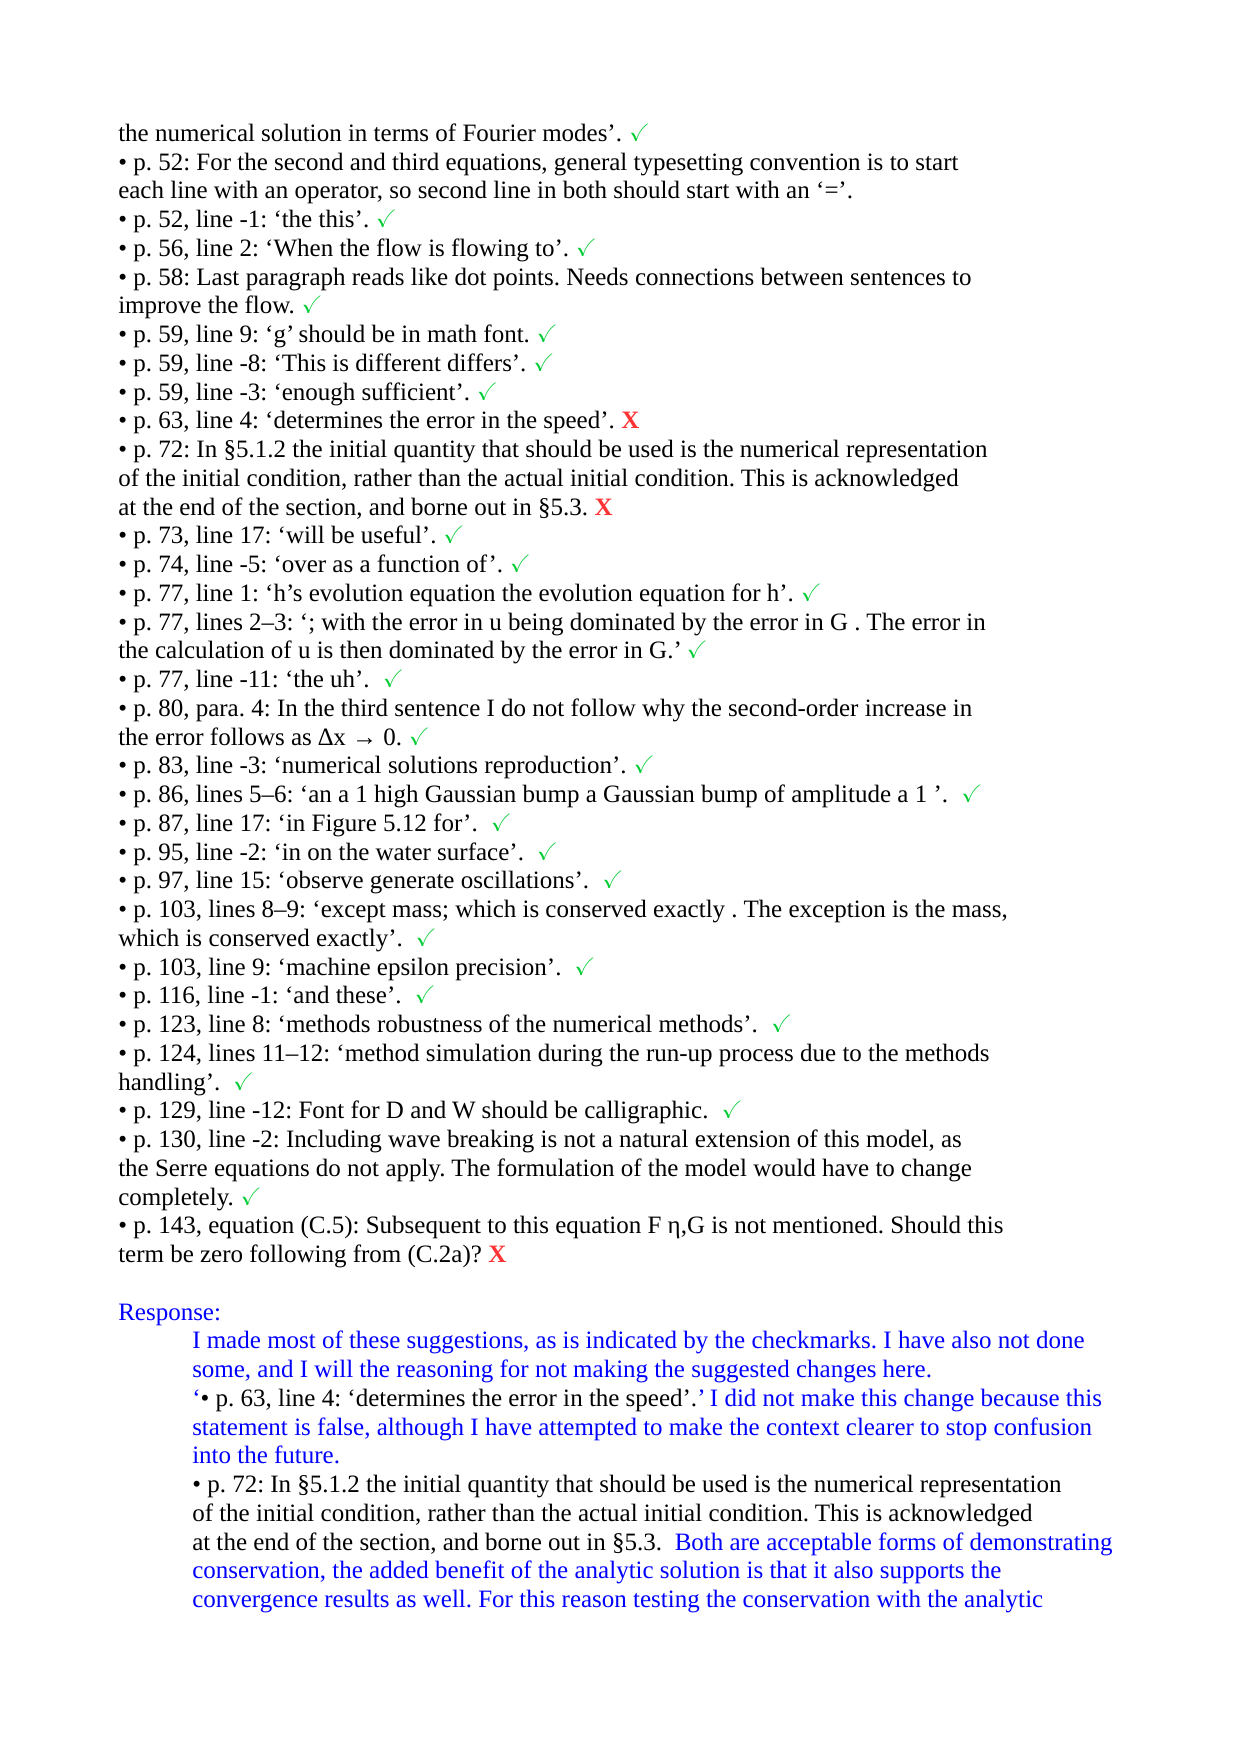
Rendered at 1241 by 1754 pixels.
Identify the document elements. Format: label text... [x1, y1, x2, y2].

text • p. 124, lines 11–12: ‘method simulation during the run-up process due to the methods [118, 1038, 1122, 1067]
text • p. 72: In §5.1.2 the initial quantity that should be used is the numerical representation [118, 434, 1122, 463]
text • p. 130, line -2: Including wave breaking is not a natural extension of this model, as [118, 1124, 1122, 1153]
text at the end of the section, and borne out in §5.3. X [118, 492, 1122, 521]
text • p. 123, line 8: ‘methods robustness of the numerical methods’. ✓ [118, 1009, 1122, 1038]
text • p. 59, line 9: ‘g’ should be in math font. ✓ [118, 319, 1122, 348]
text • p. 52: For the second and third equations, general typesetting convention is to start [118, 147, 1122, 176]
text at the end of the section, and borne out in §5.3. Both are acceptable forms of demonstrating conservation, the added benefit of the analytic solution is that it also supports the convergence results as well. For this reason testing the conservation with the analytic [192, 1527, 1122, 1613]
text the calculation of u is then dominated by the error in G.’ ✓ [118, 636, 1122, 664]
text completely. ✓ [118, 1182, 1122, 1211]
text each line with an operator, so second line in both should start with an ‘=’. [118, 176, 1122, 204]
text • p. 77, line 1: ‘h’s evolution equation the evolution equation for h’. ✓ [118, 578, 1122, 607]
text improve the flow. ✓ [118, 291, 1122, 319]
text the numerical solution in terms of Fourier modes’. ✓ [118, 118, 1122, 147]
text • p. 87, line 17: ‘in Figure 5.12 for’. ✓ [118, 808, 1122, 837]
text ‘• p. 63, line 4: ‘determines the error in the speed’.’ I did not make this change because this statement is false, although I have attempted to make the context clearer to stop confusion into the future. [192, 1383, 1122, 1469]
text • p. 52, line -1: ‘the this’. ✓ [118, 204, 1122, 233]
text the error follows as ∆x → 0. ✓ [118, 722, 1122, 751]
text • p. 83, line -3: ‘numerical solutions reproduction’. ✓ [118, 751, 1122, 779]
text of the initial condition, rather than the actual initial condition. This is acknowledged [192, 1498, 1122, 1527]
text • p. 77, line -11: ‘the uh’. ✓ [118, 664, 1122, 693]
text • p. 72: In §5.1.2 the initial quantity that should be used is the numerical representation [192, 1469, 1122, 1498]
text • p. 74, line -5: ‘over as a function of’. ✓ [118, 549, 1122, 578]
text • p. 103, lines 8–9: ‘except mass; which is conserved exactly . The exception is the mass, [118, 894, 1122, 923]
text term be zero following from (C.2a)? X [118, 1239, 1122, 1268]
text • p. 77, lines 2–3: ‘; with the error in u being dominated by the error in G . The error in [118, 607, 1122, 636]
text which is conserved exactly’. ✓ [118, 923, 1122, 952]
text • p. 63, line 4: ‘determines the error in the speed’. X [118, 406, 1122, 434]
text • p. 129, line -12: Font for D and W should be calligraphic. ✓ [118, 1096, 1122, 1124]
text • p. 95, line -2: ‘in on the water surface’. ✓ [118, 837, 1122, 866]
text • p. 103, line 9: ‘machine epsilon precision’. ✓ [118, 952, 1122, 981]
text • p. 143, equation (C.5): Subsequent to this equation F η,G is not mentioned. Should this [118, 1211, 1122, 1239]
text • p. 59, line -3: ‘enough sufficient’. ✓ [118, 377, 1122, 406]
text • p. 59, line -8: ‘This is different differs’. ✓ [118, 348, 1122, 377]
text • p. 58: Last paragraph reads like dot points. Needs connections between sentences to [118, 262, 1122, 291]
text • p. 116, line -1: ‘and these’. ✓ [118, 981, 1122, 1009]
text • p. 73, line 17: ‘will be useful’. ✓ [118, 521, 1122, 549]
text • p. 86, lines 5–6: ‘an a 1 high Gaussian bump a Gaussian bump of amplitude a 1 ’. ✓ [118, 779, 1122, 808]
text I made most of these suggestions, as is indicated by the checkmarks. I have also not done some, and I will the reasoning for not making the suggested changes here. [192, 1326, 1122, 1383]
text handling’. ✓ [118, 1067, 1122, 1096]
text • p. 56, line 2: ‘When the flow is flowing to’. ✓ [118, 233, 1122, 262]
text • p. 80, para. 4: In the third sentence I do not follow why the second-order increase in [118, 693, 1122, 722]
text • p. 97, line 15: ‘observe generate oscillations’. ✓ [118, 866, 1122, 894]
text the Serre equations do not apply. The formulation of the model would have to change [118, 1153, 1122, 1182]
text Response: [118, 1297, 1122, 1326]
text of the initial condition, rather than the actual initial condition. This is acknowledged [118, 463, 1122, 492]
